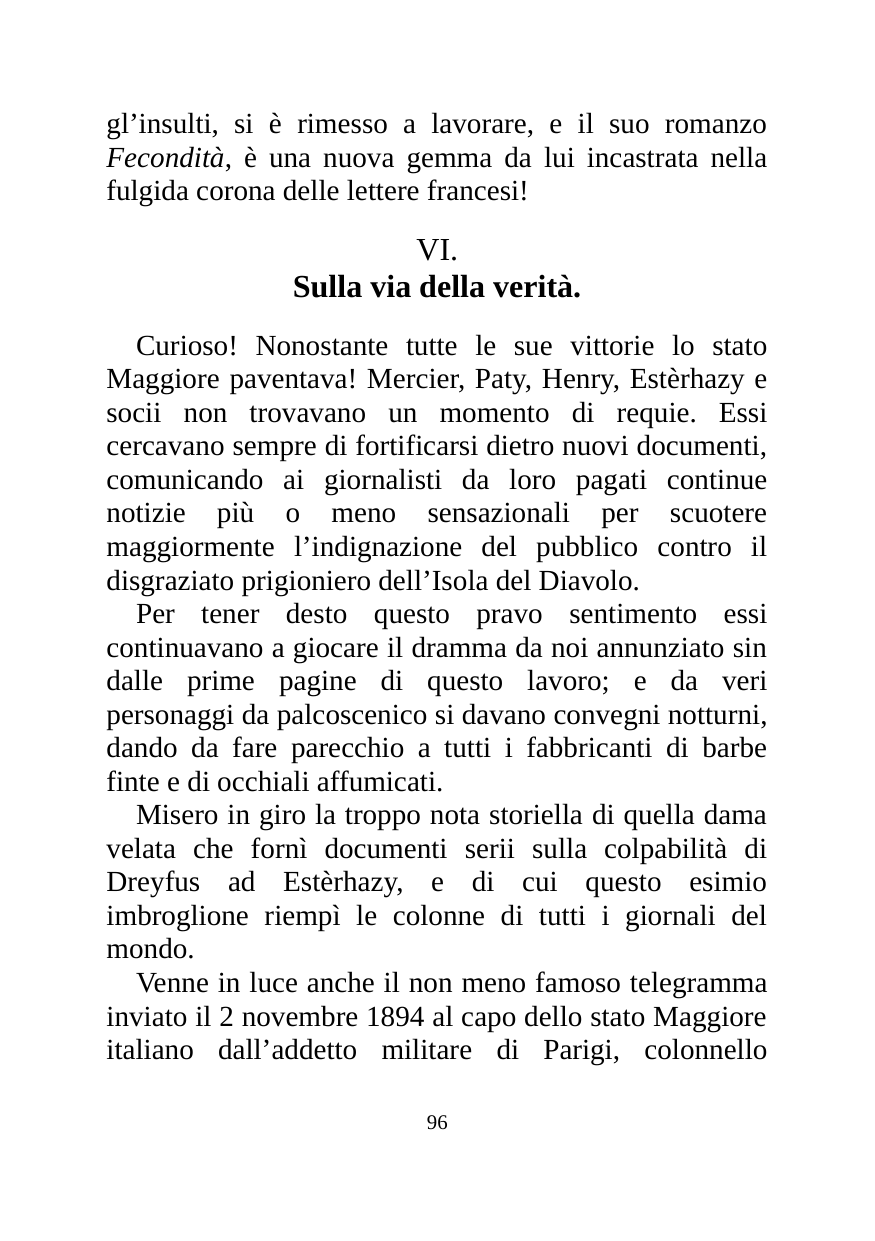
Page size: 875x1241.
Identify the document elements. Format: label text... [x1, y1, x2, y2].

text Venne in luce anche il non meno famoso telegramma inviato il 2 novembre 1894 al capo dello stato Maggiore italiano dall’addetto militare di Parigi, colonnello [106, 965, 768, 1066]
text Per tener desto questo pravo sentimento essi continuavano a giocare il dramma da noi annunziato sin dalle prime pagine di questo lavoro; e da veri personaggi da palcoscenico si davano convegni notturni, dando da fare parecchio a tutti i fabbricanti di barbe finte e di occhiali affumicati. [106, 596, 768, 797]
text Curioso! Nonostante tutte le sue vittorie lo stato Maggiore paventava! Mercier, Paty, Henry, Estèrhazy e socii non trovavano un momento di requie. Essi cercavano sempre di fortificarsi dietro nuovi documenti, comunicando ai giornalisti da loro pagati continue notizie più o meno sensazionali per scuotere maggiormente l’indignazione del pubblico contro il disgraziato prigioniero dell’Isola del Diavolo. [106, 328, 768, 596]
subtitle VI. Sulla via della verità. [106, 231, 768, 304]
text gl’insulti, si è rimesso a lavorare, e il suo romanzo Fecondità, è una nuova gemma da lui incastrata nella fulgida corona delle lettere francesi! [106, 106, 768, 207]
text Misero in giro la troppo nota storiella di quella dama velata che fornì documenti serii sulla colpabilità di Dreyfus ad Estèrhazy, e di cui questo esimio imbroglione riempì le colonne di tutti i giornali del mondo. [106, 797, 768, 965]
